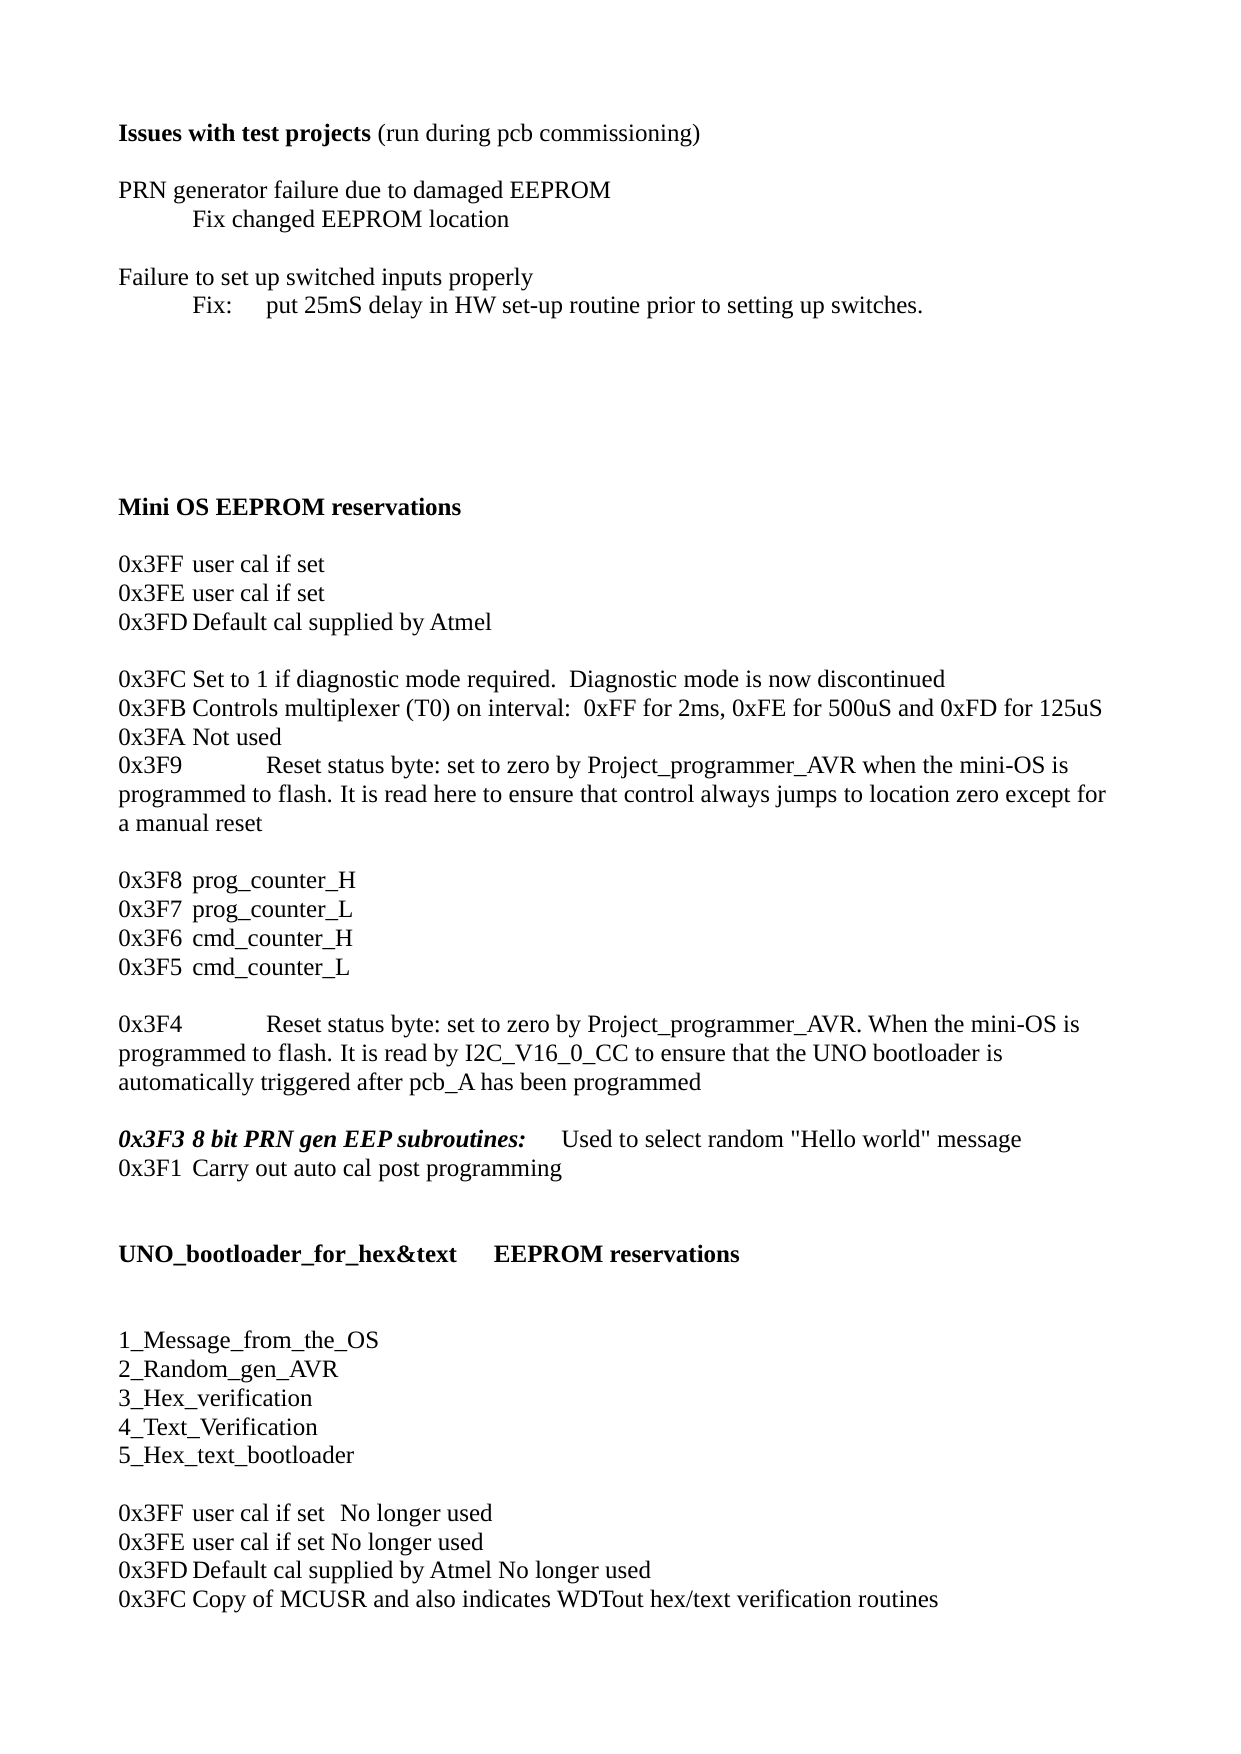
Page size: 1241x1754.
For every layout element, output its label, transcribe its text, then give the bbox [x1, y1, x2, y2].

text 0x3F1 Carry out auto cal post programming [118, 1153, 1122, 1182]
text 0x3FF user cal if set No longer used [118, 1498, 1122, 1527]
text 0x3FE user cal if set [118, 578, 1122, 607]
text Fix: put 25mS delay in HW set-up routine prior to setting up switches. [118, 291, 1122, 319]
text 0x3FF user cal if set [118, 549, 1122, 578]
text 4_Text_Verification [118, 1412, 1122, 1441]
text 0x3FD Default cal supplied by Atmel [118, 607, 1122, 636]
text 2_Random_gen_AVR [118, 1354, 1122, 1383]
text 0x3F7 prog_counter_L [118, 894, 1122, 923]
text 0x3FA Not used [118, 722, 1122, 751]
text 0x3FB Controls multiplexer (T0) on interval: 0xFF for 2ms, 0xFE for 500uS and 0xFD for 125uS [118, 693, 1122, 722]
text UNO_bootloader_for_hex&text EEPROM reservations [118, 1239, 1122, 1268]
text Fix changed EEPROM location [118, 204, 1122, 233]
text 3_Hex_verification [118, 1383, 1122, 1412]
text 0x3F6 cmd_counter_H [118, 923, 1122, 952]
text Issues with test projects (run during pcb commissioning) [118, 118, 1122, 147]
text Failure to set up switched inputs properly [118, 262, 1122, 291]
text 0x3FC Set to 1 if diagnostic mode required. Diagnostic mode is now discontinued [118, 664, 1122, 693]
text PRN generator failure due to damaged EEPROM [118, 176, 1122, 204]
text 0x3FC Copy of MCUSR and also indicates WDTout hex/text verification routines [118, 1584, 1122, 1613]
text 0x3FD Default cal supplied by Atmel No longer used [118, 1556, 1122, 1584]
text 1_Message_from_the_OS [118, 1326, 1122, 1354]
text 0x3F9 Reset status byte: set to zero by Project_programmer_AVR when the mini-OS is programmed to flash. It is read here to ensure that control always jumps to location zero except for a manual reset [118, 751, 1122, 837]
text 0x3F4 Reset status byte: set to zero by Project_programmer_AVR. When the mini-OS is programmed to flash. It is read by I2C_V16_0_CC to ensure that the UNO bootloader is automatically triggered after pcb_A has been programmed [118, 1009, 1122, 1096]
text 0x3F3 8 bit PRN gen EEP subroutines: Used to select random "Hello world" message [118, 1124, 1122, 1153]
text 5_Hex_text_bootloader [118, 1441, 1122, 1469]
text 0x3F5 cmd_counter_L [118, 952, 1122, 981]
text 0x3F8 prog_counter_H [118, 866, 1122, 894]
text Mini OS EEPROM reservations [118, 492, 1122, 521]
text 0x3FE user cal if set No longer used [118, 1527, 1122, 1556]
